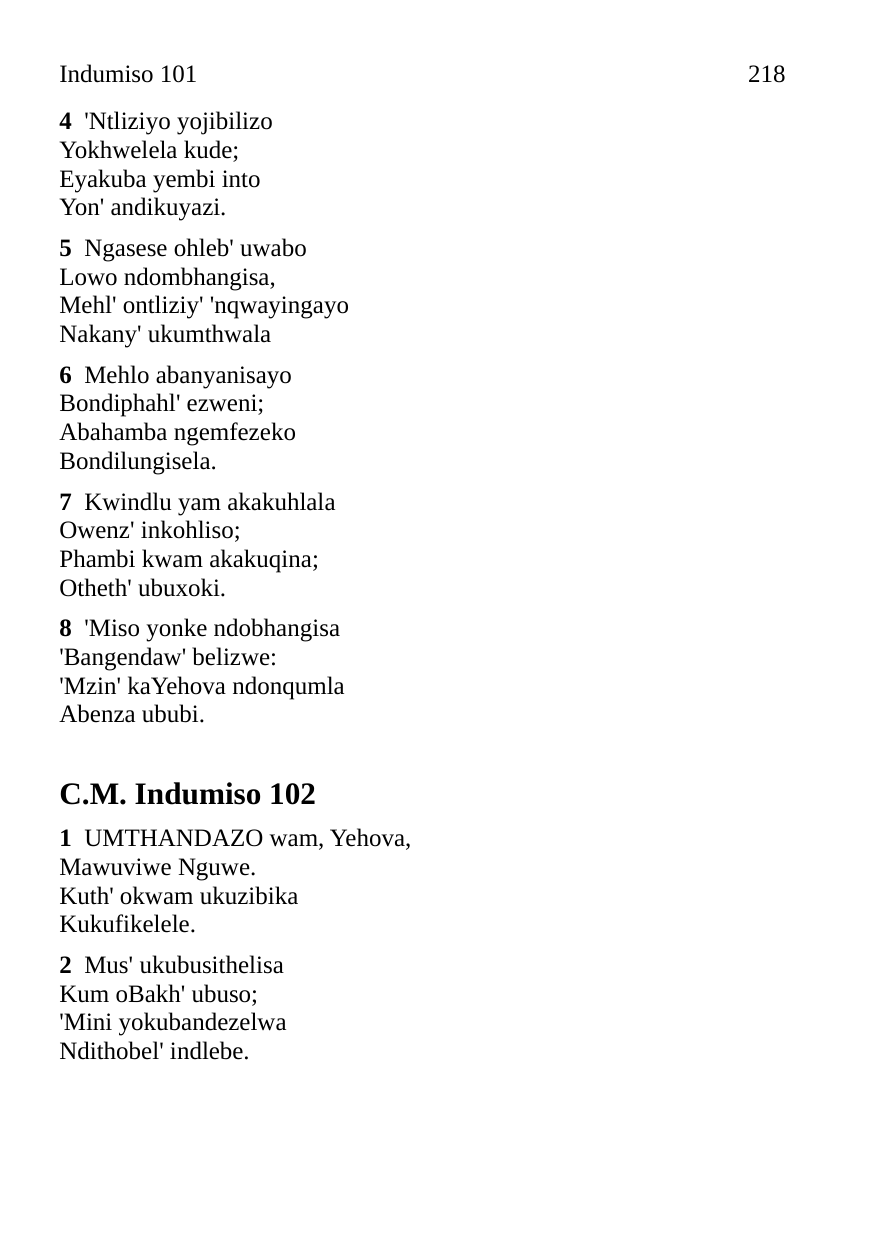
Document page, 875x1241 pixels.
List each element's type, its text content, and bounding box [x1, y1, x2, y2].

text 'Mini yokubandezelwa [59, 1007, 786, 1036]
text Bondilungisela. [59, 446, 786, 475]
text 'Mzin' kaYehova ndonqumla [59, 671, 786, 699]
text Owenz' inkohliso; [59, 515, 786, 544]
text Kum oBakh' ubuso; [59, 979, 786, 1007]
text C.M. Indumiso 102 [59, 776, 786, 811]
text Kuth' okwam ukuzibika [59, 881, 786, 909]
text Yon' andikuyazi. [59, 192, 786, 221]
text Otheth' ubuxoki. [59, 573, 786, 602]
text Eyakuba yembi into [59, 164, 786, 192]
text Abenza ububi. [59, 699, 786, 728]
text Nakany' ukumthwala [59, 319, 786, 348]
text 8 'Miso yonke ndobhangisa [59, 613, 786, 642]
text Mehl' ontliziy' 'nqwayingayo [59, 291, 786, 319]
text 6 Mehlo abanyanisayo [59, 360, 786, 388]
text Mawuviwe Nguwe. [59, 852, 786, 881]
text Kukufikelele. [59, 909, 786, 938]
text 7 Kwindlu yam akakuhlala [59, 487, 786, 515]
text Yokhwelela kude; [59, 135, 786, 164]
text 2 Mus' ukubusithelisa [59, 950, 786, 979]
text Abahamba ngemfezeko [59, 417, 786, 446]
text Lowo ndombhangisa, [59, 262, 786, 291]
text Ndithobel' indlebe. [59, 1036, 786, 1065]
text 'Bangendaw' belizwe: [59, 642, 786, 671]
text 5 Ngasese ohleb' uwabo [59, 233, 786, 262]
text Bondiphahl' ezweni; [59, 388, 786, 417]
text 1 UMTHANDAZO wam, Yehova, [59, 823, 786, 852]
text 4 'Ntliziyo yojibilizo [59, 106, 786, 135]
text Phambi kwam akakuqina; [59, 544, 786, 573]
